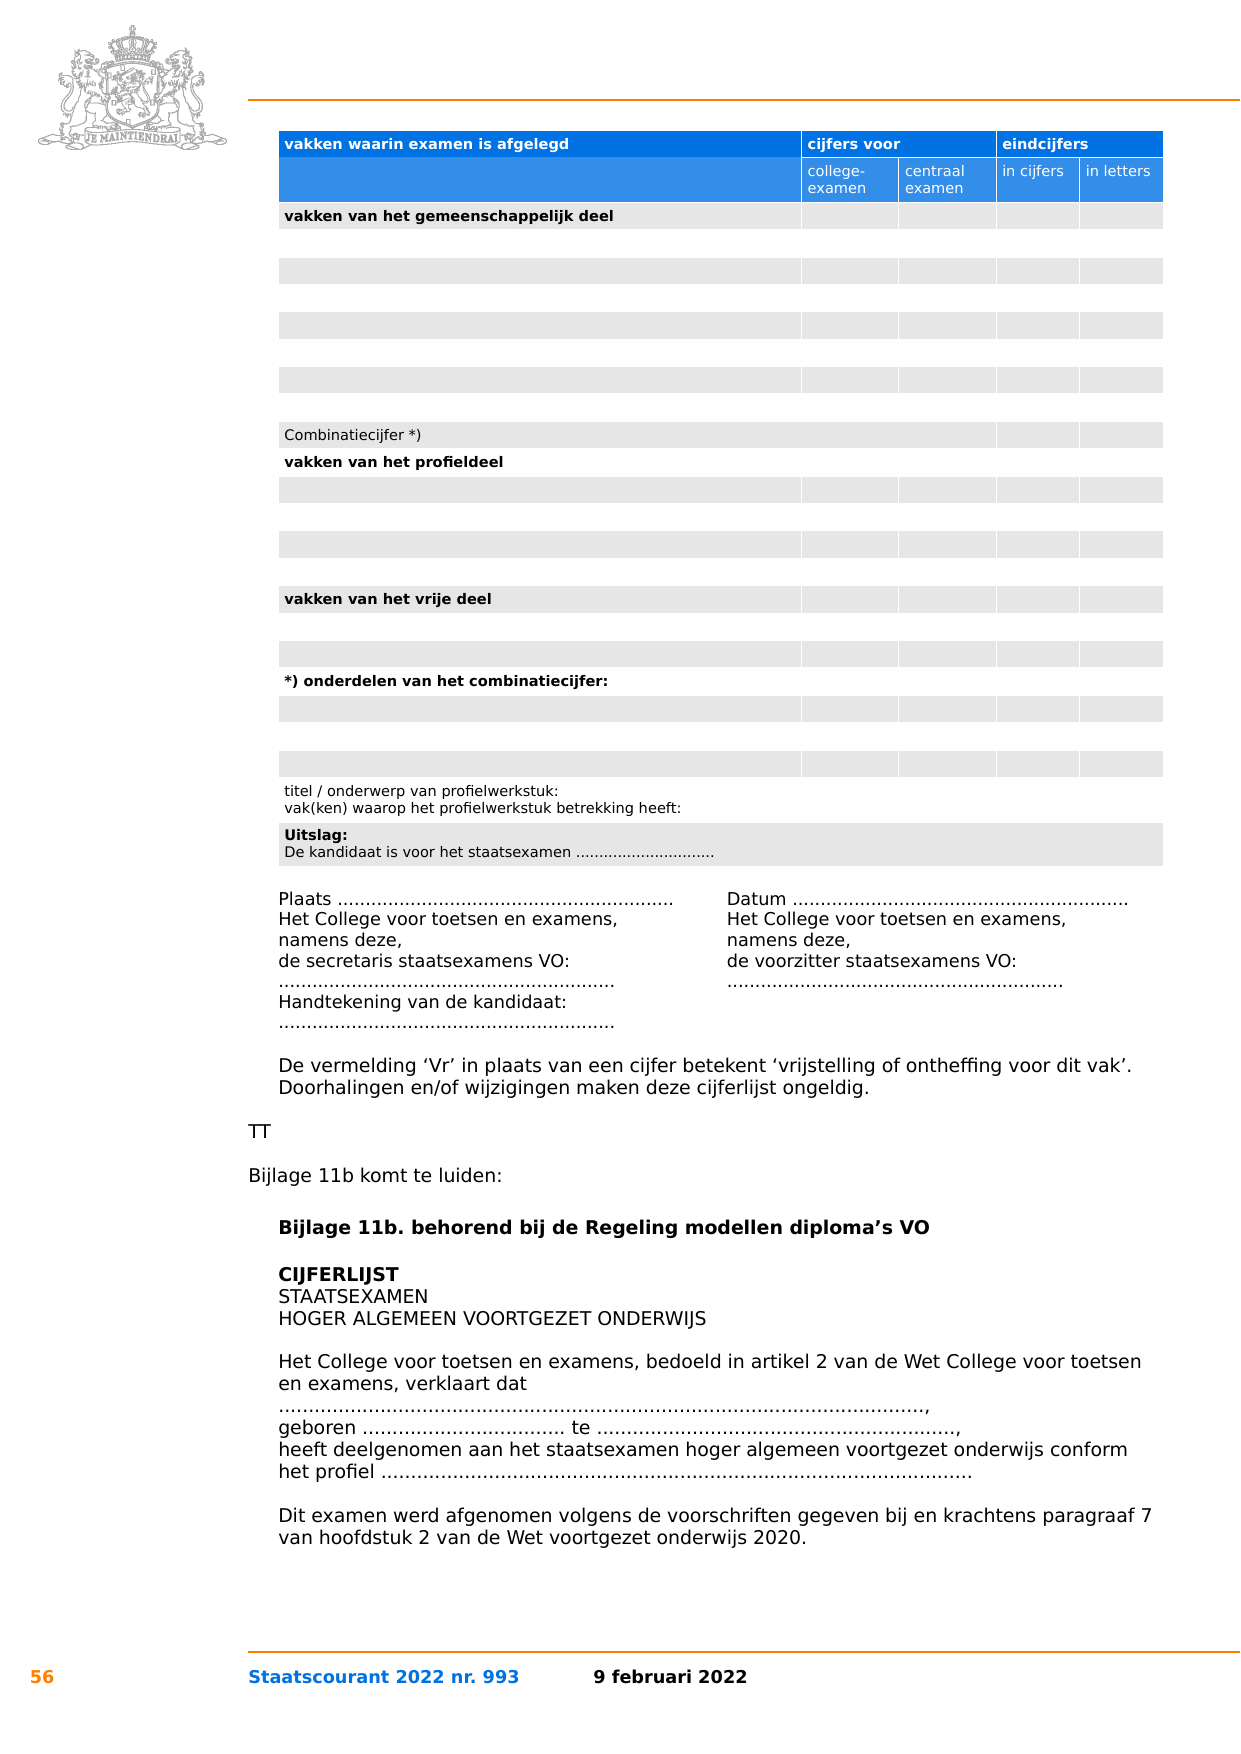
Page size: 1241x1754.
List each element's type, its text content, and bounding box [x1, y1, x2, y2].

text Dit examen werd afgenomen volgens de voorschriften gegeven bij en krachtens paragraaf 7 van hoofdstuk 2 van de Wet voortgezet onderwijs 2020. [278, 1505, 1163, 1549]
table_cell [802, 449, 898, 476]
table_cell [279, 477, 801, 503]
table_cell [721, 992, 1163, 1033]
table_cell [997, 258, 1079, 284]
table_cell [997, 340, 1079, 366]
table_cell [802, 586, 898, 613]
table_cell [899, 367, 996, 393]
table_cell [802, 258, 898, 284]
table_cell Het College voor toetsen en examens, namens deze, de secretaris staatsexamens VO: ............................................................ [278, 909, 721, 992]
table_cell [802, 751, 898, 777]
table_cell [899, 696, 996, 722]
table_cell [1080, 230, 1163, 256]
table_cell [802, 669, 898, 695]
text De vermelding ‘Vr’ in plaats van een cijfer betekent ‘vrijstelling of ontheffing voor dit vak’. [278, 1055, 1163, 1077]
table_cell vakken van het gemeenschappelijk deel [279, 203, 801, 229]
table_cell [279, 723, 801, 749]
table_header cijfers voor [802, 131, 996, 157]
text Doorhalingen en/of wijzigingen maken deze cijferlijst ongeldig. [278, 1077, 1163, 1099]
table_header Plaats ............................................................ [278, 889, 721, 909]
table_cell [1080, 586, 1163, 613]
table_cell [802, 504, 898, 530]
table_header eindcijfers [997, 131, 1163, 157]
table_cell [1080, 312, 1163, 339]
table_cell vakken van het vrije deel [279, 586, 801, 613]
table_cell [802, 778, 898, 821]
table_cell [997, 669, 1079, 695]
table_cell [997, 203, 1079, 229]
table_cell [1080, 723, 1163, 749]
text ............................................................................................................, [278, 1395, 1163, 1417]
table_cell [1080, 641, 1163, 667]
table_cell [1080, 696, 1163, 722]
table_cell [1080, 340, 1163, 366]
table_cell Uitslag: De kandidaat is voor het staatsexamen .............................. [279, 823, 1163, 866]
table_cell [802, 696, 898, 722]
table_cell [899, 449, 996, 476]
table_cell in letters [1080, 158, 1163, 202]
table_cell [1080, 477, 1163, 503]
text heeft deelgenomen aan het staatsexamen hoger algemeen voortgezet onderwijs conform [278, 1439, 1163, 1461]
table_cell [899, 723, 996, 749]
table_cell [279, 395, 801, 421]
table_cell [899, 614, 996, 640]
table_cell [997, 723, 1079, 749]
table_cell [899, 340, 996, 366]
table_cell [899, 531, 996, 558]
table_cell [1080, 449, 1163, 476]
text CIJFERLIJST [278, 1263, 1163, 1286]
subtitle Bijlage 11b. behorend bij de Regeling modellen diploma’s VO [278, 1217, 1163, 1238]
text HOGER ALGEMEEN VOORTGEZET ONDERWIJS [278, 1307, 1163, 1329]
table_cell Handtekening van de kandidaat: ............................................................ [278, 992, 721, 1033]
table_cell [899, 477, 996, 503]
picture [38, 25, 227, 150]
table_cell [279, 614, 801, 640]
table_cell [279, 258, 801, 284]
table_cell [802, 367, 898, 393]
table_cell [802, 395, 898, 421]
table_cell college-examen [802, 158, 898, 202]
table_cell [997, 531, 1079, 558]
table_cell [279, 696, 801, 722]
table_cell [802, 559, 898, 585]
table_cell [802, 531, 898, 558]
table_cell [279, 312, 801, 339]
table_cell [279, 751, 801, 777]
table_cell [997, 778, 1079, 821]
table_cell Combinatiecijfer *) [279, 422, 996, 448]
table_cell [1080, 504, 1163, 530]
table_cell [802, 340, 898, 366]
table_cell [1080, 669, 1163, 695]
text het profiel ................................................................................................... [278, 1461, 1163, 1483]
text STAATSEXAMEN [278, 1286, 1163, 1307]
table_cell [899, 395, 996, 421]
table_cell [899, 641, 996, 667]
table_cell [1080, 614, 1163, 640]
table_cell Het College voor toetsen en examens, namens deze, de voorzitter staatsexamens VO: ............................................................ [721, 909, 1163, 992]
table_cell [899, 312, 996, 339]
table_cell [997, 285, 1079, 311]
table_cell [279, 230, 801, 256]
table_cell [802, 285, 898, 311]
table_cell [997, 449, 1079, 476]
table_cell vakken van het profieldeel [279, 449, 801, 476]
table_cell centraal examen [899, 158, 996, 202]
table_cell [802, 230, 898, 256]
table_cell [997, 477, 1079, 503]
table_cell [899, 504, 996, 530]
text TT [248, 1121, 1163, 1143]
table_cell [802, 641, 898, 667]
table_cell [1080, 285, 1163, 311]
table_cell [899, 751, 996, 777]
table_cell [279, 340, 801, 366]
table_cell [802, 312, 898, 339]
table_cell [899, 258, 996, 284]
table_cell [997, 614, 1079, 640]
table_cell [899, 559, 996, 585]
table_cell [899, 669, 996, 695]
table_cell [899, 285, 996, 311]
table_cell [997, 395, 1079, 421]
table_cell [997, 367, 1079, 393]
table_cell [1080, 559, 1163, 585]
table_cell titel / onderwerp van profielwerkstuk: vak(ken) waarop het profielwerkstuk betrekking heeft: [279, 778, 801, 821]
table_cell [899, 586, 996, 613]
table_header vakken waarin examen is afgelegd [279, 131, 801, 157]
table_cell [997, 230, 1079, 256]
table_cell [279, 531, 801, 558]
table_cell [1080, 367, 1163, 393]
table_header Datum ............................................................ [721, 889, 1163, 909]
table_cell [1080, 422, 1163, 448]
table_cell [802, 203, 898, 229]
text Bijlage 11b komt te luiden: [248, 1164, 1163, 1187]
table_cell [899, 203, 996, 229]
table_cell [997, 751, 1079, 777]
table_cell [997, 559, 1079, 585]
table_cell [1080, 531, 1163, 558]
table_cell [899, 230, 996, 256]
table_cell [997, 312, 1079, 339]
text Het College voor toetsen en examens, bedoeld in artikel 2 van de Wet College voor toetsen en examens, verklaart dat [278, 1351, 1163, 1395]
table_cell [1080, 395, 1163, 421]
table_cell [802, 614, 898, 640]
table_cell [279, 641, 801, 667]
table_cell [279, 367, 801, 393]
table_cell [997, 696, 1079, 722]
table_cell [997, 641, 1079, 667]
table_cell [997, 504, 1079, 530]
table_cell [899, 778, 996, 821]
table_cell [1080, 203, 1163, 229]
table_cell [997, 422, 1079, 448]
table_cell [279, 559, 801, 585]
text geboren .................................. te ............................................................, [278, 1417, 1163, 1439]
table_cell [279, 504, 801, 530]
table_cell [279, 285, 801, 311]
table_cell in cijfers [997, 158, 1079, 202]
table_cell [802, 477, 898, 503]
table_cell [1080, 751, 1163, 777]
table_cell [997, 586, 1079, 613]
table_cell [802, 723, 898, 749]
table_cell *) onderdelen van het combinatiecijfer: [279, 669, 801, 695]
table_cell [1080, 778, 1163, 821]
table_cell [1080, 258, 1163, 284]
